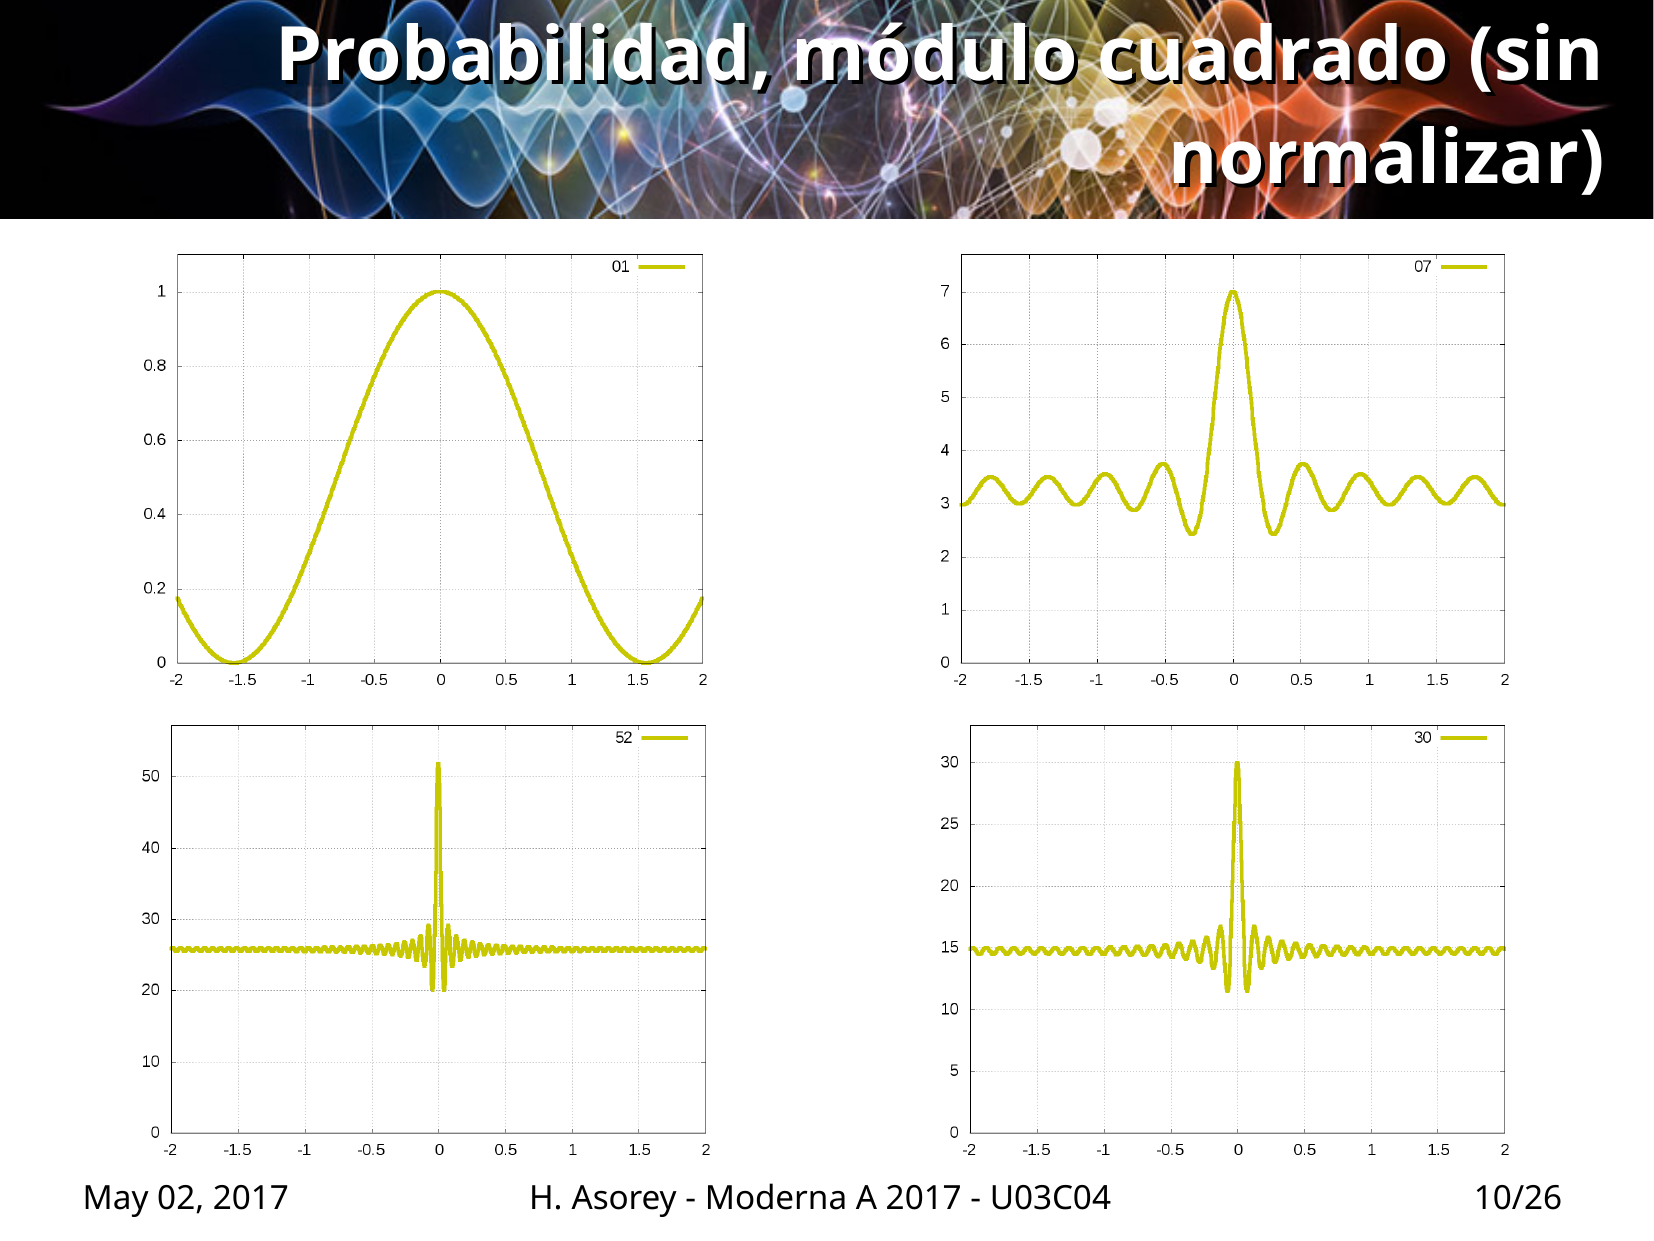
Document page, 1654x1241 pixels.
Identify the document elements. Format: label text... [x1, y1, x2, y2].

picture [0, 0, 1654, 219]
picture [941, 254, 1509, 685]
picture [142, 725, 710, 1155]
title Probabilidad, módulo cuadrado (sin normalizar) [45, 15, 1606, 191]
picture [941, 725, 1509, 1155]
picture [144, 254, 707, 685]
